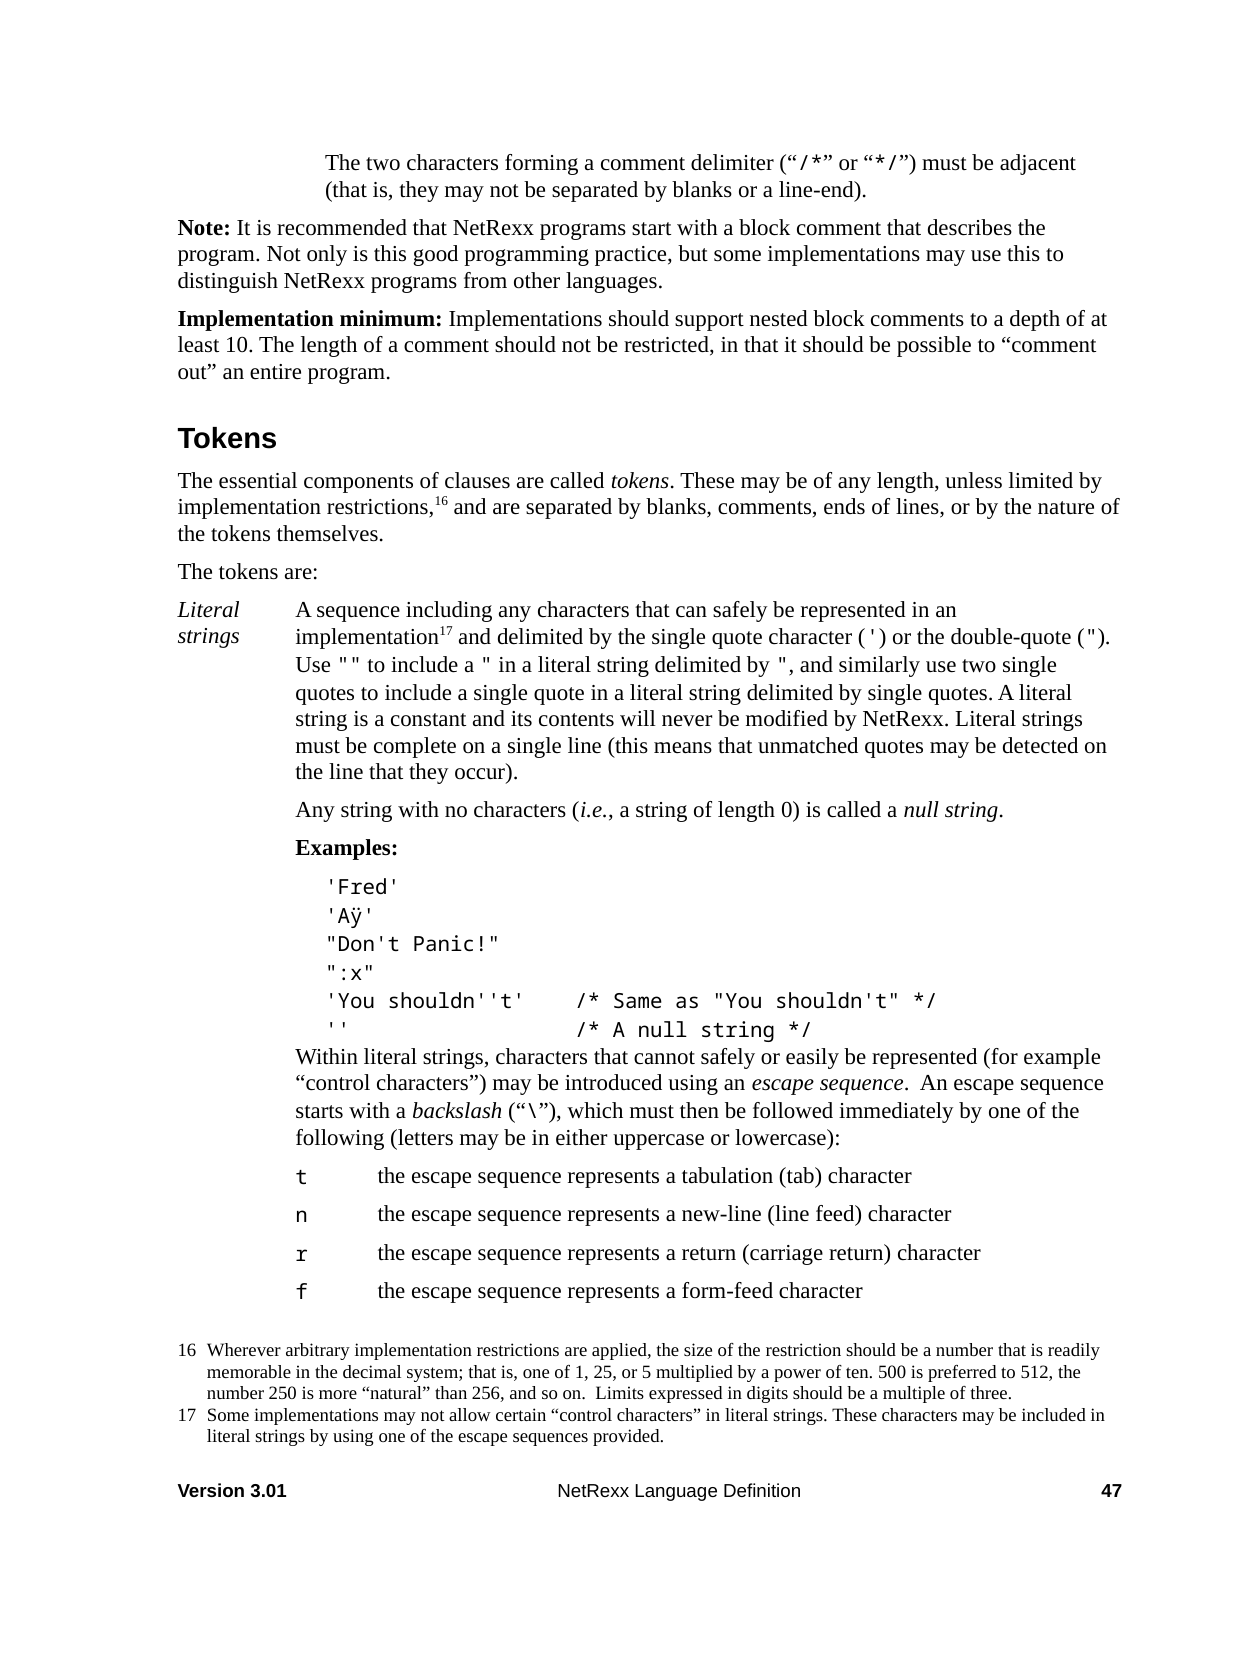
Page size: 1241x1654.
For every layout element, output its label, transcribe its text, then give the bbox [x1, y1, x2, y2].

text Implementation minimum: Implementations should support nested block comments to a depth of at least 10. The length of a comment should not be restricted, in that it should be possible to “comment out” an entire program. [177, 305, 1122, 384]
table_header the escape sequence represents a tabulation (tab) character [377, 1163, 1116, 1201]
subtitle Tokens [177, 421, 1122, 454]
text Wherever arbitrary implementation restrictions are applied, the size of the restriction should be a number that is readily memorable in the decimal system; that is, one of 1, 25, or 5 multiplied by a power of ten. 500 is preferred to 512, the number 250 is more “natural” than 256, and so on. Limits expressed in digits should be a multiple of three. [177, 1339, 1122, 1404]
table_header A sequence including any characters that can safely be represented in an implementation and delimited by the single quote character (') or the double-quote ("). Use "" to include a " in a literal string delimited by ", and similarly use two single quotes to include a single quote in a literal string delimited by single quotes. A literal string is a constant and its contents will never be modified by NetRexx. Literal strings must be complete on a single line (this means that unmatched quotes may be detected on the line that they occur). Any string with no characters (i.e., a string of length 0) is called a null string. Examples: 'Fred' 'Aÿ' "Don't Panic!" ":x" 'You shouldn''t' /* Same as "You shouldn't" */ '' /* A null string */ Within literal strings, characters that cannot safely or easily be represented (for example “control characters”) may be introduced using an escape sequence. An escape sequence starts with a backslash (“\”), which must then be followed immediately by one of the following (letters may be in either uppercase or lowercase): [295, 596, 1122, 1315]
text The essential components of clauses are called tokens. These may be of any length, unless limited by implementation restrictions, and are separated by blanks, comments, ends of lines, or by the nature of the tokens themselves. [177, 467, 1122, 546]
text The tokens are: [177, 558, 1122, 584]
table_cell the escape sequence represents a return (carriage return) character [377, 1239, 1116, 1277]
table_cell the escape sequence represents a form-feed character [377, 1277, 1116, 1315]
table_cell f [295, 1277, 377, 1315]
text Note: It is recommended that NetRexx programs start with a block comment that describes the program. Not only is this good programming practice, but some implementations may use this to distinguish NetRexx programs from other languages. [177, 214, 1122, 293]
table_header t [295, 1163, 377, 1201]
table_cell the escape sequence represents a new-line (line feed) character [377, 1201, 1116, 1239]
table_cell n [295, 1201, 377, 1239]
table_cell The two characters forming a comment delimiter (“/*” or “*/”) must be adjacent (that is, they may not be separated by blanks or a line-end). [325, 148, 1122, 214]
table_cell r [295, 1239, 377, 1277]
table_header Literal strings [177, 596, 295, 1315]
table_cell [177, 148, 325, 214]
